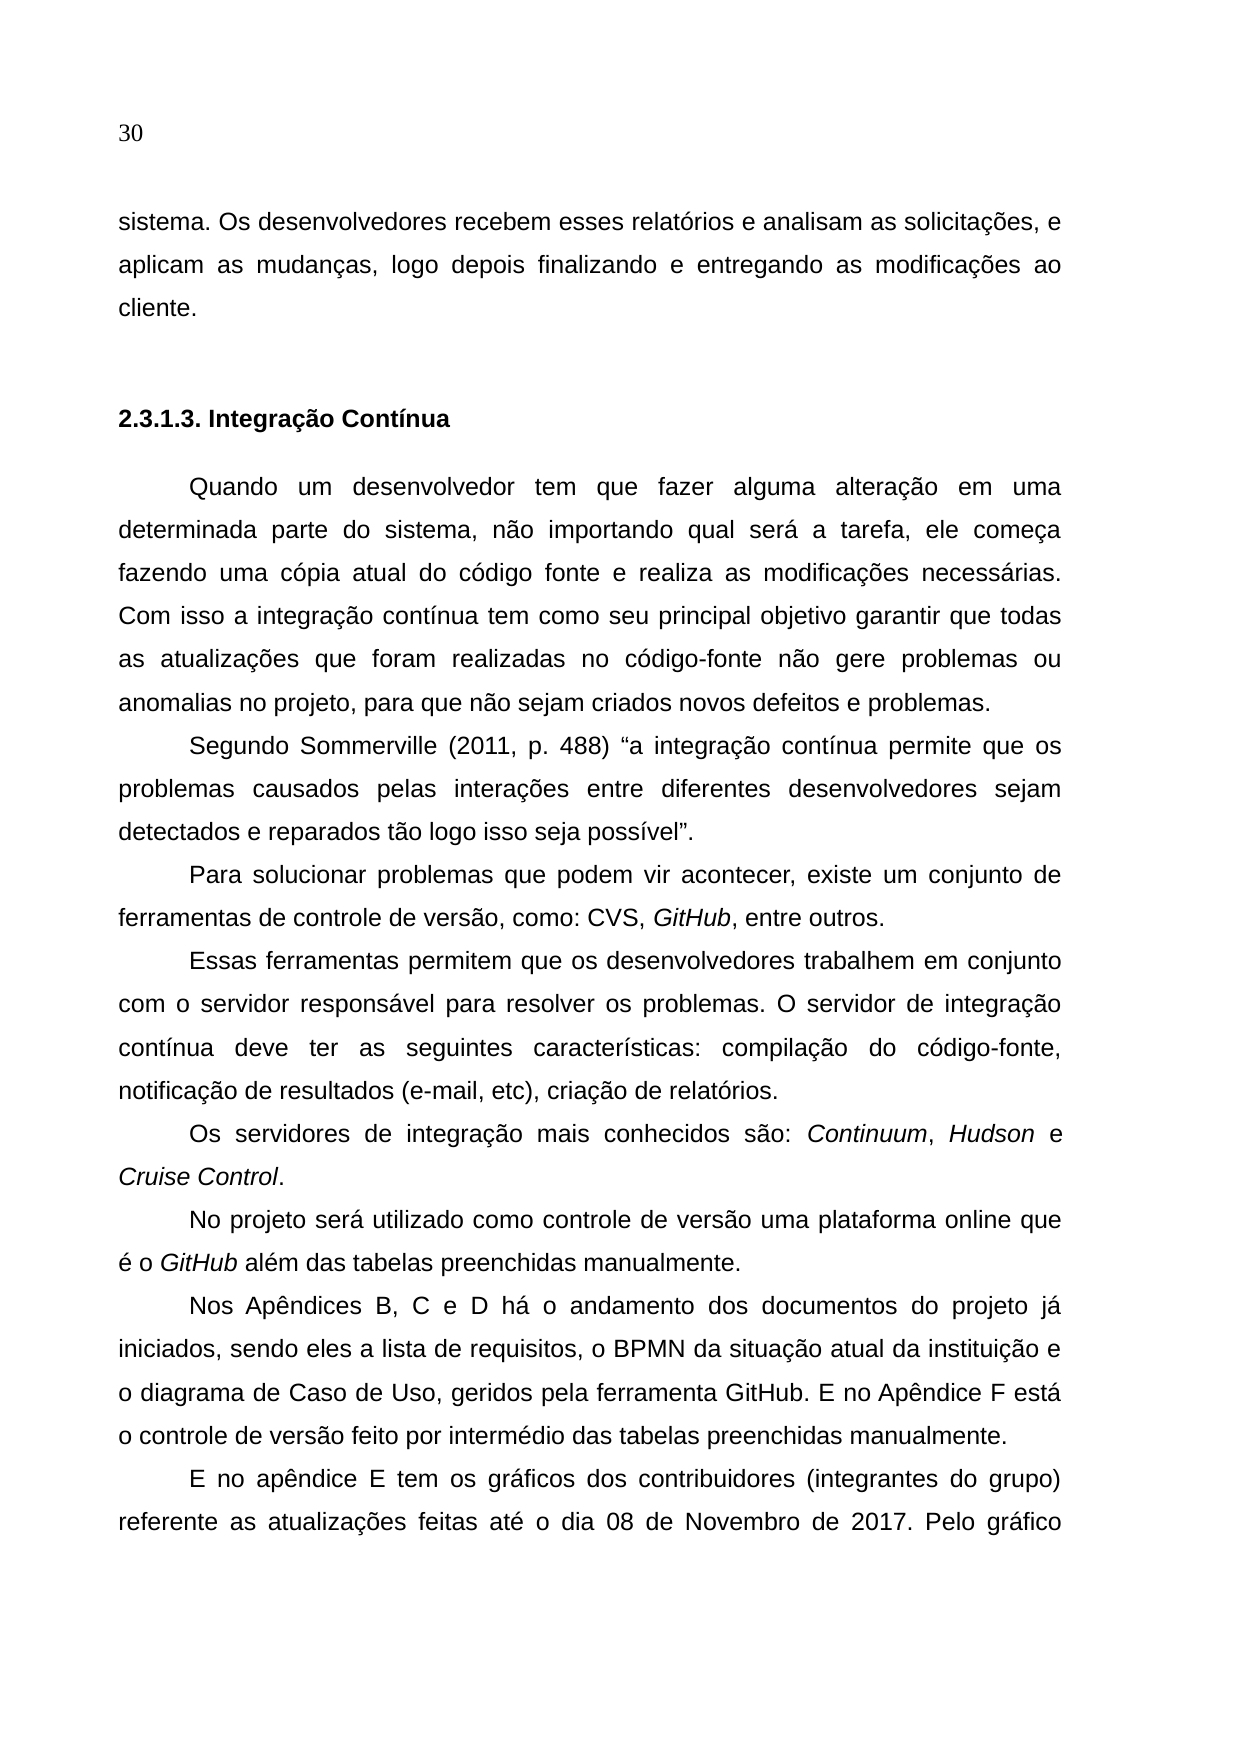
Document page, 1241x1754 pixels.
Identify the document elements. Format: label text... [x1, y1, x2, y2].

text Essas ferramentas permitem que os desenvolvedores trabalhem em conjunto com o servidor responsável para resolver os problemas. O servidor de integração contínua deve ter as seguintes características: compilação do código-fonte, notificação de resultados (e-mail, etc), criação de relatórios. [118, 946, 1063, 1104]
text Segundo Sommerville (2011, p. 488) “a integração contínua permite que os problemas causados pelas interações entre diferentes desenvolvedores sejam detectados e reparados tão logo isso seja possível”. [118, 731, 1063, 846]
text Os servidores de integração mais conhecidos são: Continuum, Hudson e Cruise Control. [118, 1119, 1063, 1191]
text E no apêndice E tem os gráficos dos contribuidores (integrantes do grupo) referente as atualizações feitas até o dia 08 de Novembro de 2017. Pelo gráfico [118, 1464, 1063, 1536]
subtitle 2.3.1.3. Integração Contínua [118, 404, 1063, 433]
text Quando um desenvolvedor tem que fazer alguma alteração em uma determinada parte do sistema, não importando qual será a tarefa, ele começa fazendo uma cópia atual do código fonte e realiza as modificações necessárias. Com isso a integração contínua tem como seu principal objetivo garantir que todas as atualizações que foram realizadas no código-fonte não gere problemas ou anomalias no projeto, para que não sejam criados novos defeitos e problemas. [118, 472, 1063, 716]
text sistema. Os desenvolvedores recebem esses relatórios e analisam as solicitações, e aplicam as mudanças, logo depois finalizando e entregando as modificações ao cliente. [118, 207, 1063, 322]
text No projeto será utilizado como controle de versão uma plataforma online que é o GitHub além das tabelas preenchidas manualmente. [118, 1205, 1063, 1277]
text Para solucionar problemas que podem vir acontecer, existe um conjunto de ferramentas de controle de versão, como: CVS, GitHub, entre outros. [118, 860, 1063, 932]
text Nos Apêndices B, C e D há o andamento dos documentos do projeto já iniciados, sendo eles a lista de requisitos, o BPMN da situação atual da instituição e o diagrama de Caso de Uso, geridos pela ferramenta GitHub. E no Apêndice F está o controle de versão feito por intermédio das tabelas preenchidas manualmente. [118, 1291, 1063, 1449]
